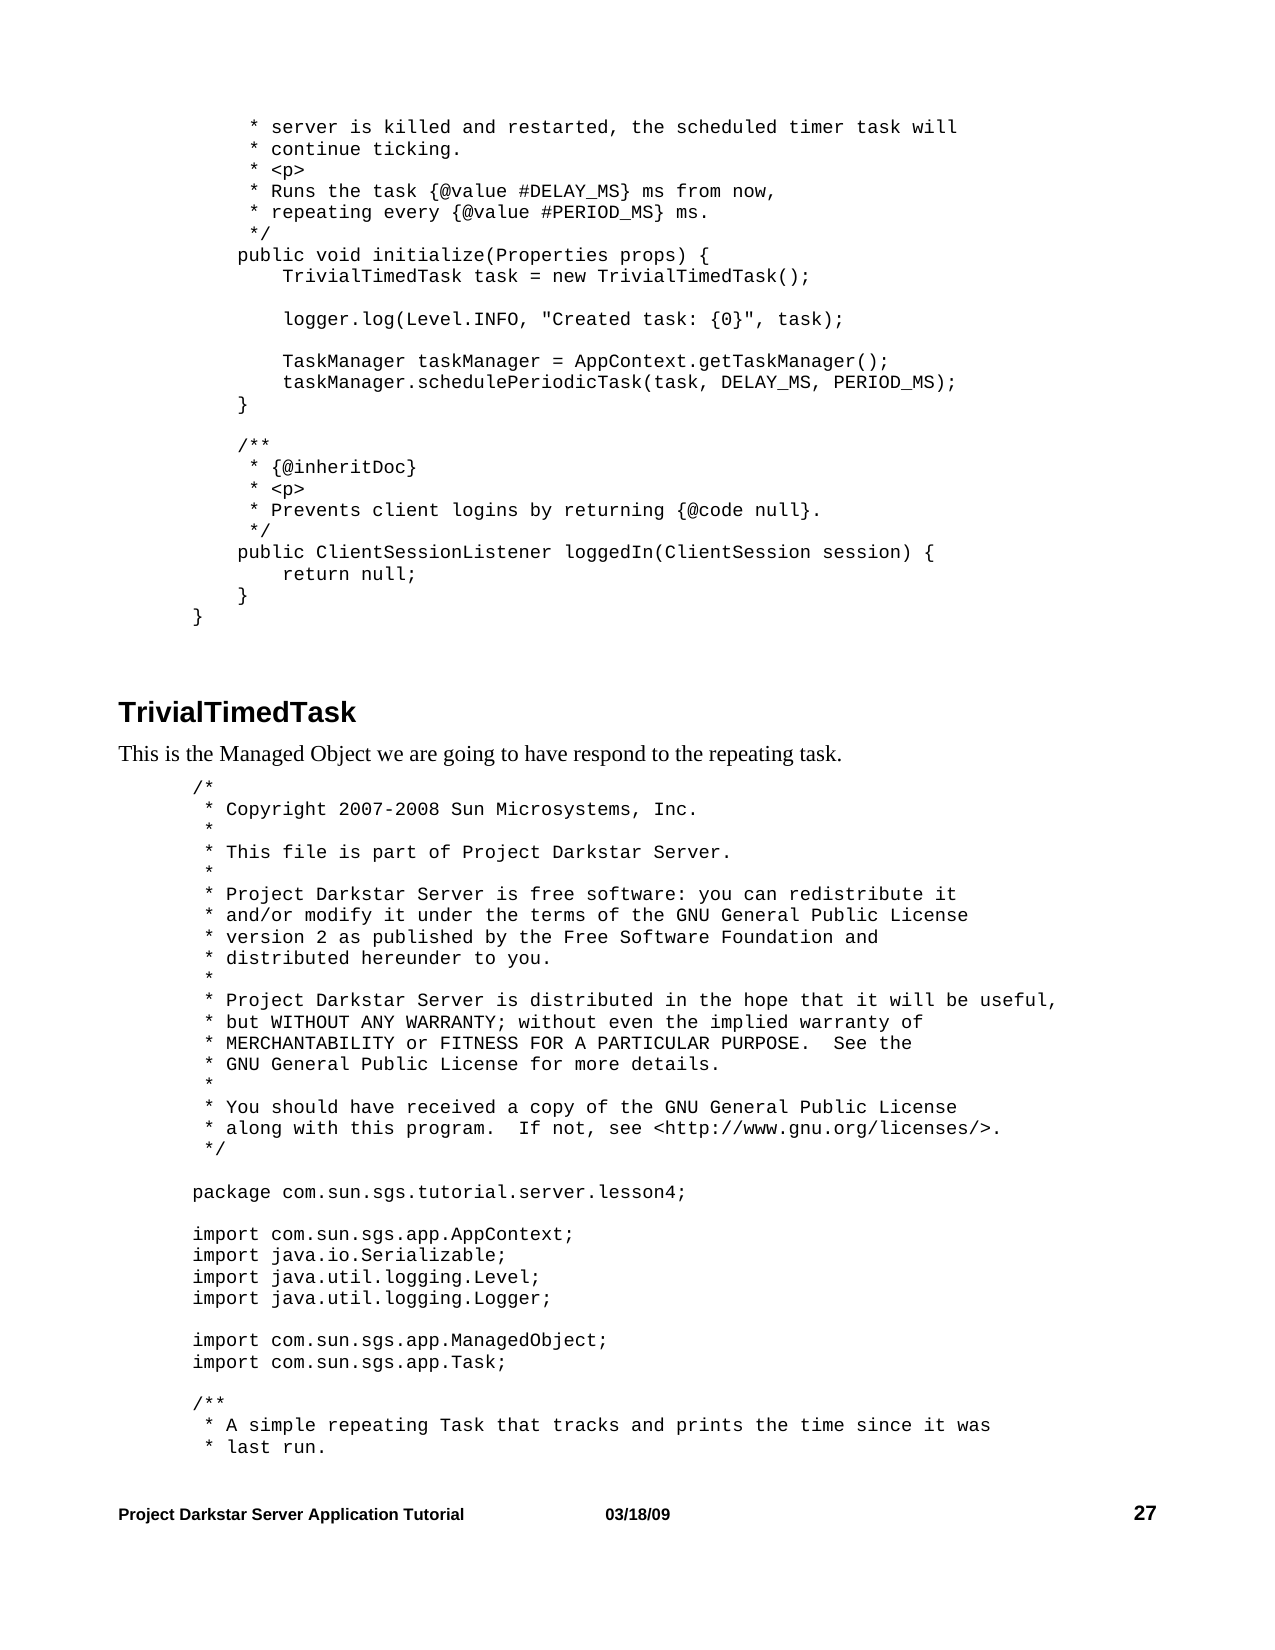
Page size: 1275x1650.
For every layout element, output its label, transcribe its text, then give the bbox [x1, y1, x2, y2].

text * Project Darkstar Server is free software: you can redistribute it [192, 885, 1098, 906]
text * and/or modify it under the terms of the GNU General Public License [192, 906, 1098, 927]
text * {@inheritDoc} [192, 458, 1098, 479]
text } [192, 607, 1098, 649]
text * last run. [192, 1437, 1098, 1459]
text * [192, 821, 1098, 842]
text import com.sun.sgs.app.ManagedObject; [192, 1331, 1098, 1352]
text * [192, 864, 1098, 885]
text * version 2 as published by the Free Software Foundation and [192, 927, 1098, 949]
text import com.sun.sgs.app.Task; [192, 1352, 1098, 1374]
text * [192, 1076, 1098, 1097]
text /** [192, 1395, 1098, 1416]
text */ [192, 1140, 1098, 1161]
text * repeating every {@value #PERIOD_MS} ms. [192, 203, 1098, 224]
text * but WITHOUT ANY WARRANTY; without even the implied warranty of [192, 1012, 1098, 1034]
text * Runs the task {@value #DELAY_MS} ms from now, [192, 182, 1098, 203]
text taskManager.schedulePeriodicTask(task, DELAY_MS, PERIOD_MS); [192, 373, 1098, 394]
text /** [192, 437, 1098, 458]
text * MERCHANTABILITY or FITNESS FOR A PARTICULAR PURPOSE. See the [192, 1034, 1098, 1055]
text * This file is part of Project Darkstar Server. [192, 842, 1098, 864]
text This is the Managed Object we are going to have respond to the repeating task. [118, 741, 1157, 766]
text } [192, 394, 1098, 416]
text */ [192, 522, 1098, 543]
text * You should have received a copy of the GNU General Public License [192, 1097, 1098, 1119]
text package com.sun.sgs.tutorial.server.lesson4; [192, 1182, 1098, 1204]
text return null; [192, 564, 1098, 586]
text import java.util.logging.Logger; [192, 1289, 1098, 1310]
text * A simple repeating Task that tracks and prints the time since it was [192, 1416, 1098, 1437]
text * server is killed and restarted, the scheduled timer task will [192, 118, 1098, 139]
text * Copyright 2007-2008 Sun Microsystems, Inc. [192, 800, 1098, 821]
text TrivialTimedTask task = new TrivialTimedTask(); [192, 267, 1098, 288]
text public void initialize(Properties props) { [192, 246, 1098, 267]
text } [192, 586, 1098, 607]
text * along with this program. If not, see <http://www.gnu.org/licenses/>. [192, 1119, 1098, 1140]
text * <p> [192, 161, 1098, 182]
text import com.sun.sgs.app.AppContext; [192, 1225, 1098, 1246]
text * distributed hereunder to you. [192, 949, 1098, 970]
text /* [192, 779, 1098, 800]
text * <p> [192, 479, 1098, 501]
text * Project Darkstar Server is distributed in the hope that it will be useful, [192, 991, 1098, 1012]
text import java.io.Serializable; [192, 1246, 1098, 1267]
subtitle TrivialTimedTask [118, 696, 1157, 728]
text */ [192, 224, 1098, 246]
text logger.log(Level.INFO, "Created task: {0}", task); [192, 309, 1098, 331]
text * [192, 970, 1098, 991]
text * continue ticking. [192, 139, 1098, 161]
text import java.util.logging.Level; [192, 1267, 1098, 1289]
text * GNU General Public License for more details. [192, 1055, 1098, 1076]
text public ClientSessionListener loggedIn(ClientSession session) { [192, 543, 1098, 564]
text TaskManager taskManager = AppContext.getTaskManager(); [192, 352, 1098, 373]
text * Prevents client logins by returning {@code null}. [192, 501, 1098, 522]
